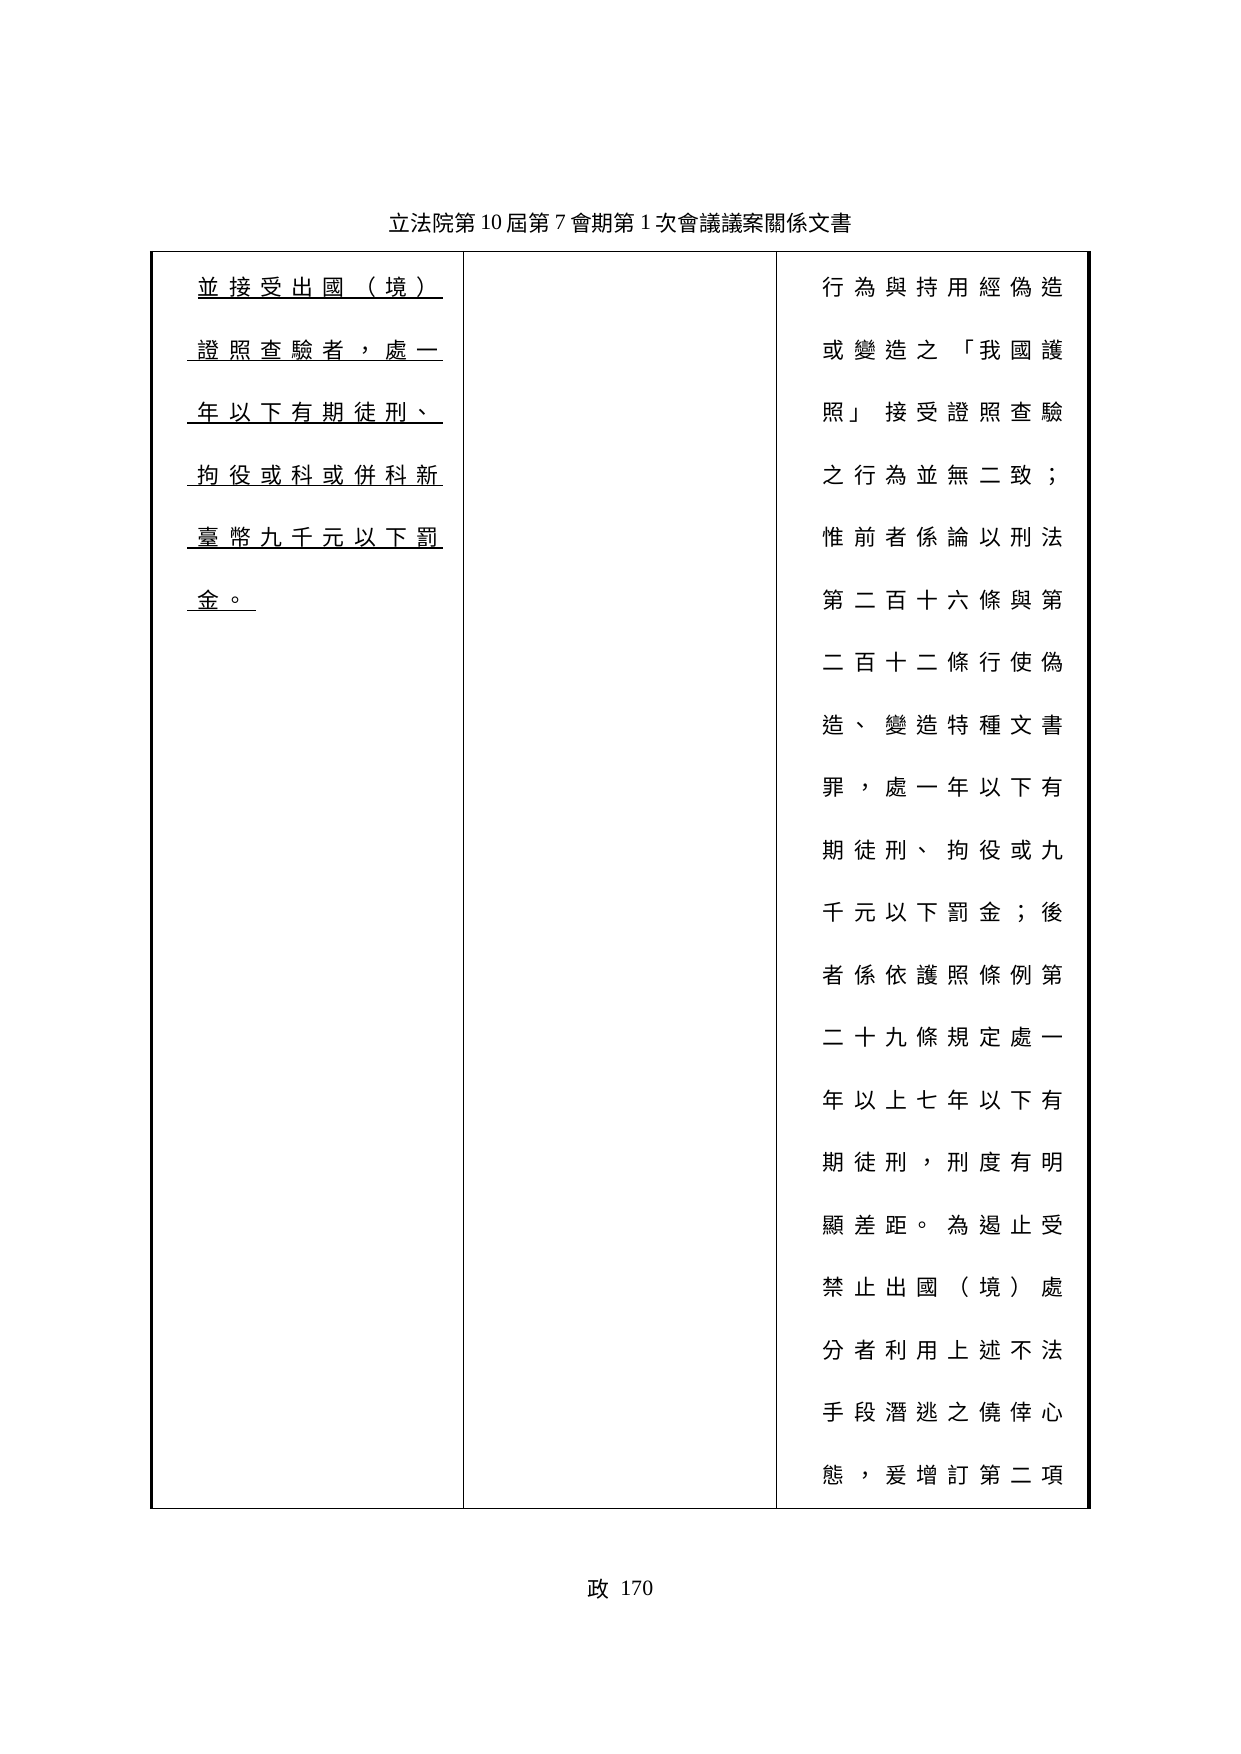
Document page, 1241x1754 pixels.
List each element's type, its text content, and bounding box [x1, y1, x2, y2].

table_cell 並接受出國（境）證照查驗者，處一年以下有期徒刑、拘役或科或併科新臺幣九千元以下罰金。 [153, 252, 463, 1508]
table_cell 行為與持用經偽造或變造之「我國護照」接受證照查驗之行為並無二致；惟前者係論以刑法第二百十六條與第二百十二條行使偽造、變造特種文書罪，處一年以下有期徒刑、拘役或九千元以下罰金；後者係依護照條例第二十九條規定處一年以上七年以下有期徒刑，刑度有明顯差距。為遏止受禁止出國（境）處分者利用上述不法手段潛逃之僥倖心態，爰增訂第二項 [777, 252, 1087, 1508]
table_cell [464, 252, 776, 1508]
